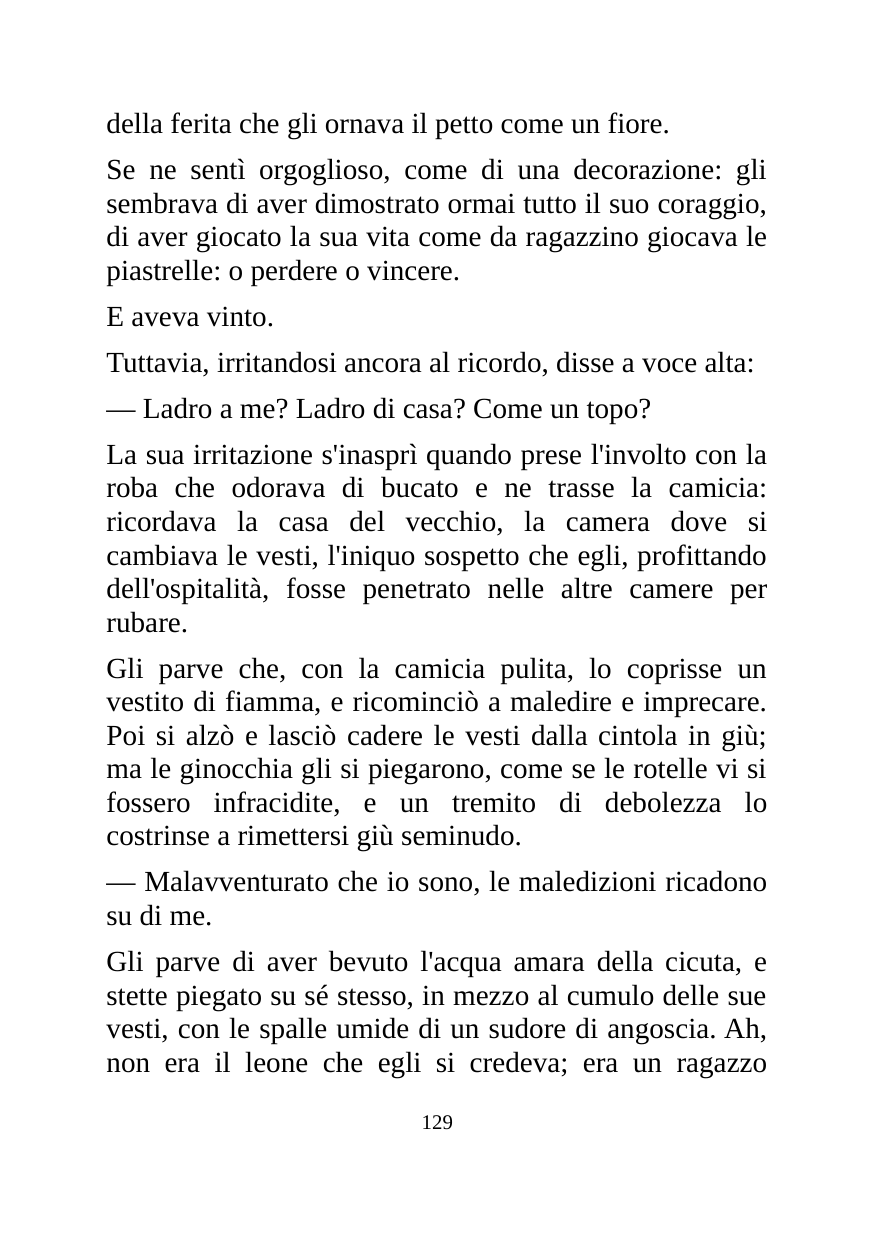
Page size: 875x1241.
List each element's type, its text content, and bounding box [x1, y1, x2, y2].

text La sua irritazione s'inasprì quando prese l'involto con la roba che odorava di bucato e ne trasse la camicia: ricordava la casa del vecchio, la camera dove si cambiava le vesti, l'iniquo sospetto che egli, profittando dell'ospitalità, fosse penetrato nelle altre camere per rubare. [106, 437, 768, 638]
text Se ne sentì orgoglioso, come di una decorazione: gli sembrava di aver dimostrato ormai tutto il suo coraggio, di aver giocato la sua vita come da ragazzino giocava le piastrelle: o perdere o vincere. [106, 152, 768, 286]
text Gli parve di aver bevuto l'acqua amara della cicuta, e stette piegato su sé stesso, in mezzo al cumulo delle sue vesti, con le spalle umide di un sudore di angoscia. Ah, non era il leone che egli si credeva; era un ragazzo [106, 944, 768, 1078]
text Gli parve che, con la camicia pulita, lo coprisse un vestito di fiamma, e ricominciò a maledire e imprecare. Poi si alzò e lasciò cadere le vesti dalla cintola in giù; ma le ginocchia gli si piegarono, come se le rotelle vi si fossero infracidite, e un tremito di debolezza lo costrinse a rimettersi giù seminudo. [106, 651, 768, 852]
text della ferita che gli ornava il petto come un fiore. [106, 106, 768, 140]
text Tuttavia, irritandosi ancora al ricordo, disse a voce alta: [106, 345, 768, 378]
text — Ladro a me? Ladro di casa? Come un topo? [106, 391, 768, 424]
text — Malavventurato che io sono, le maledizioni ricadono su di me. [106, 864, 768, 932]
text E aveva vinto. [106, 299, 768, 332]
